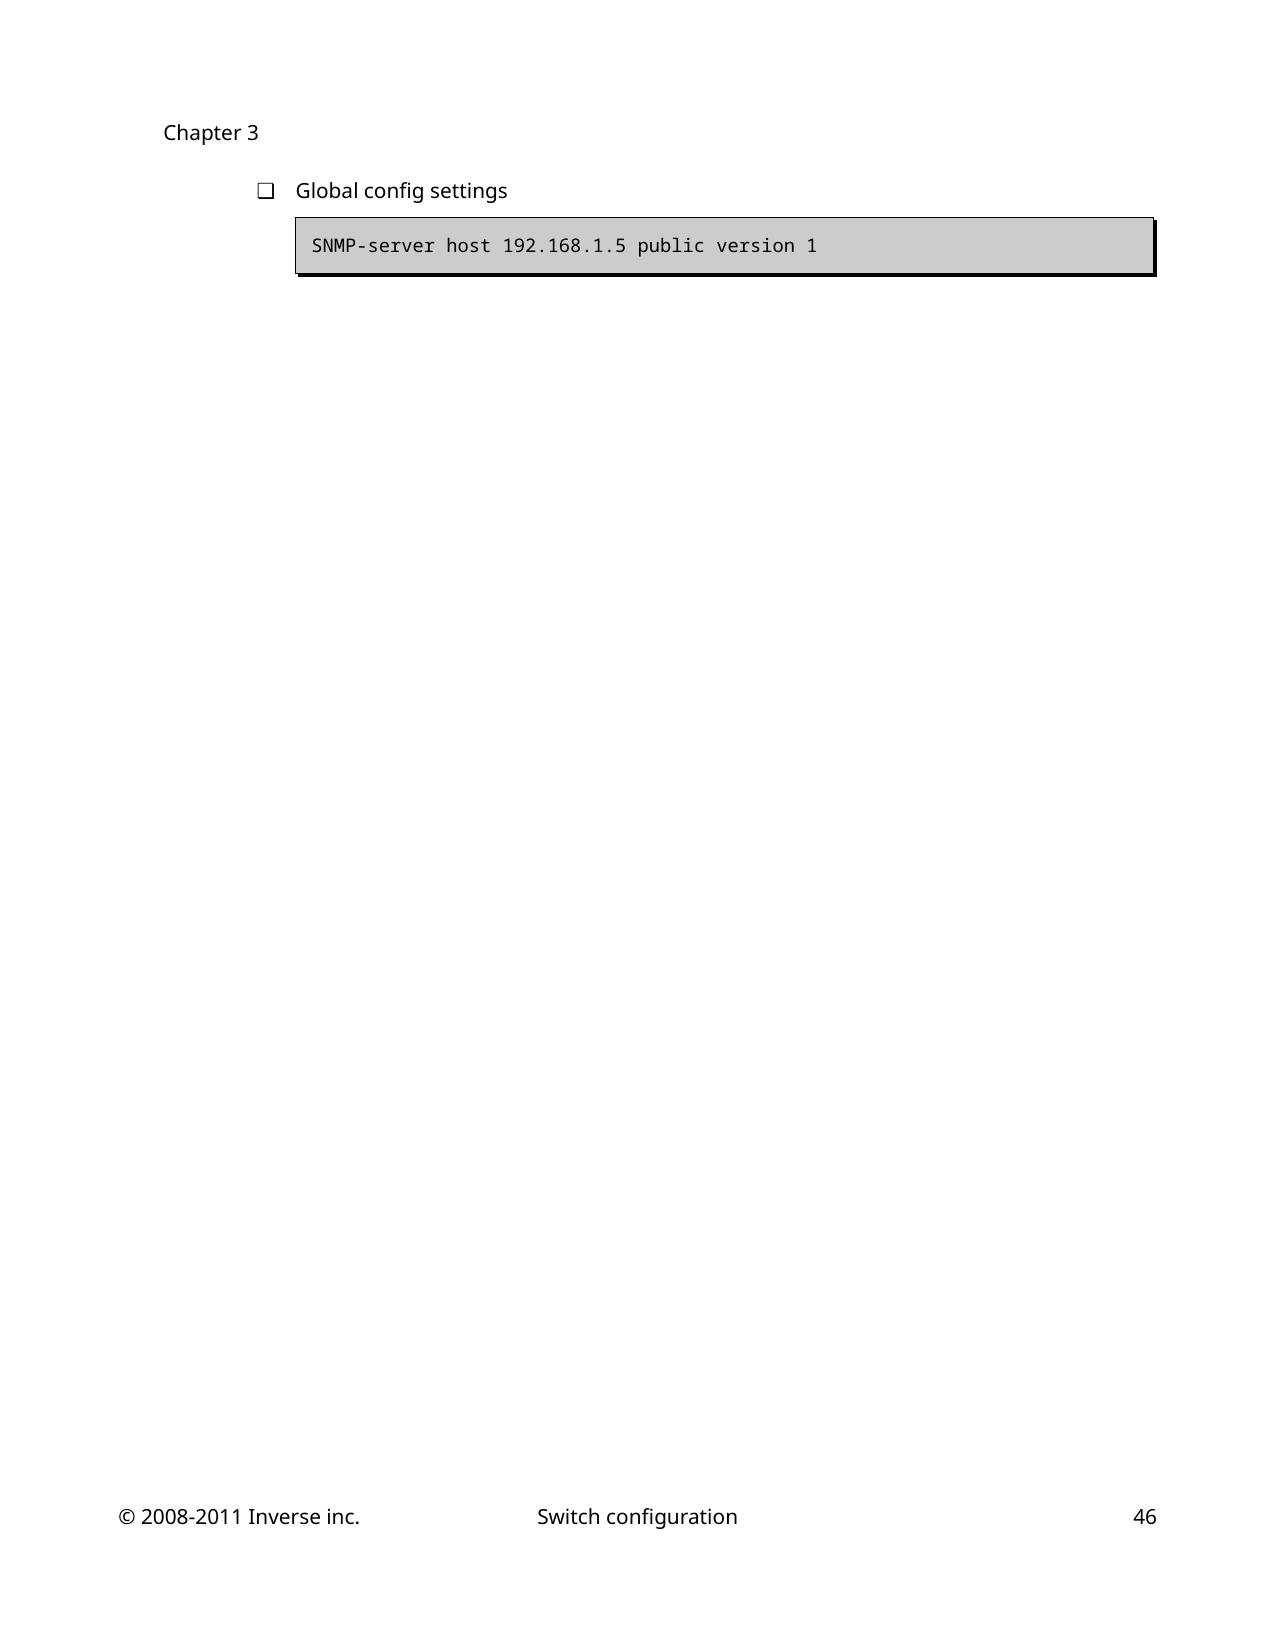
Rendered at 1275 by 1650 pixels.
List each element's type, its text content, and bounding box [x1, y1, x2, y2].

list ❏ Global config settings [256, 176, 1157, 204]
text SNMP-server host 192.168.1.5 public version 1 [296, 218, 1153, 273]
